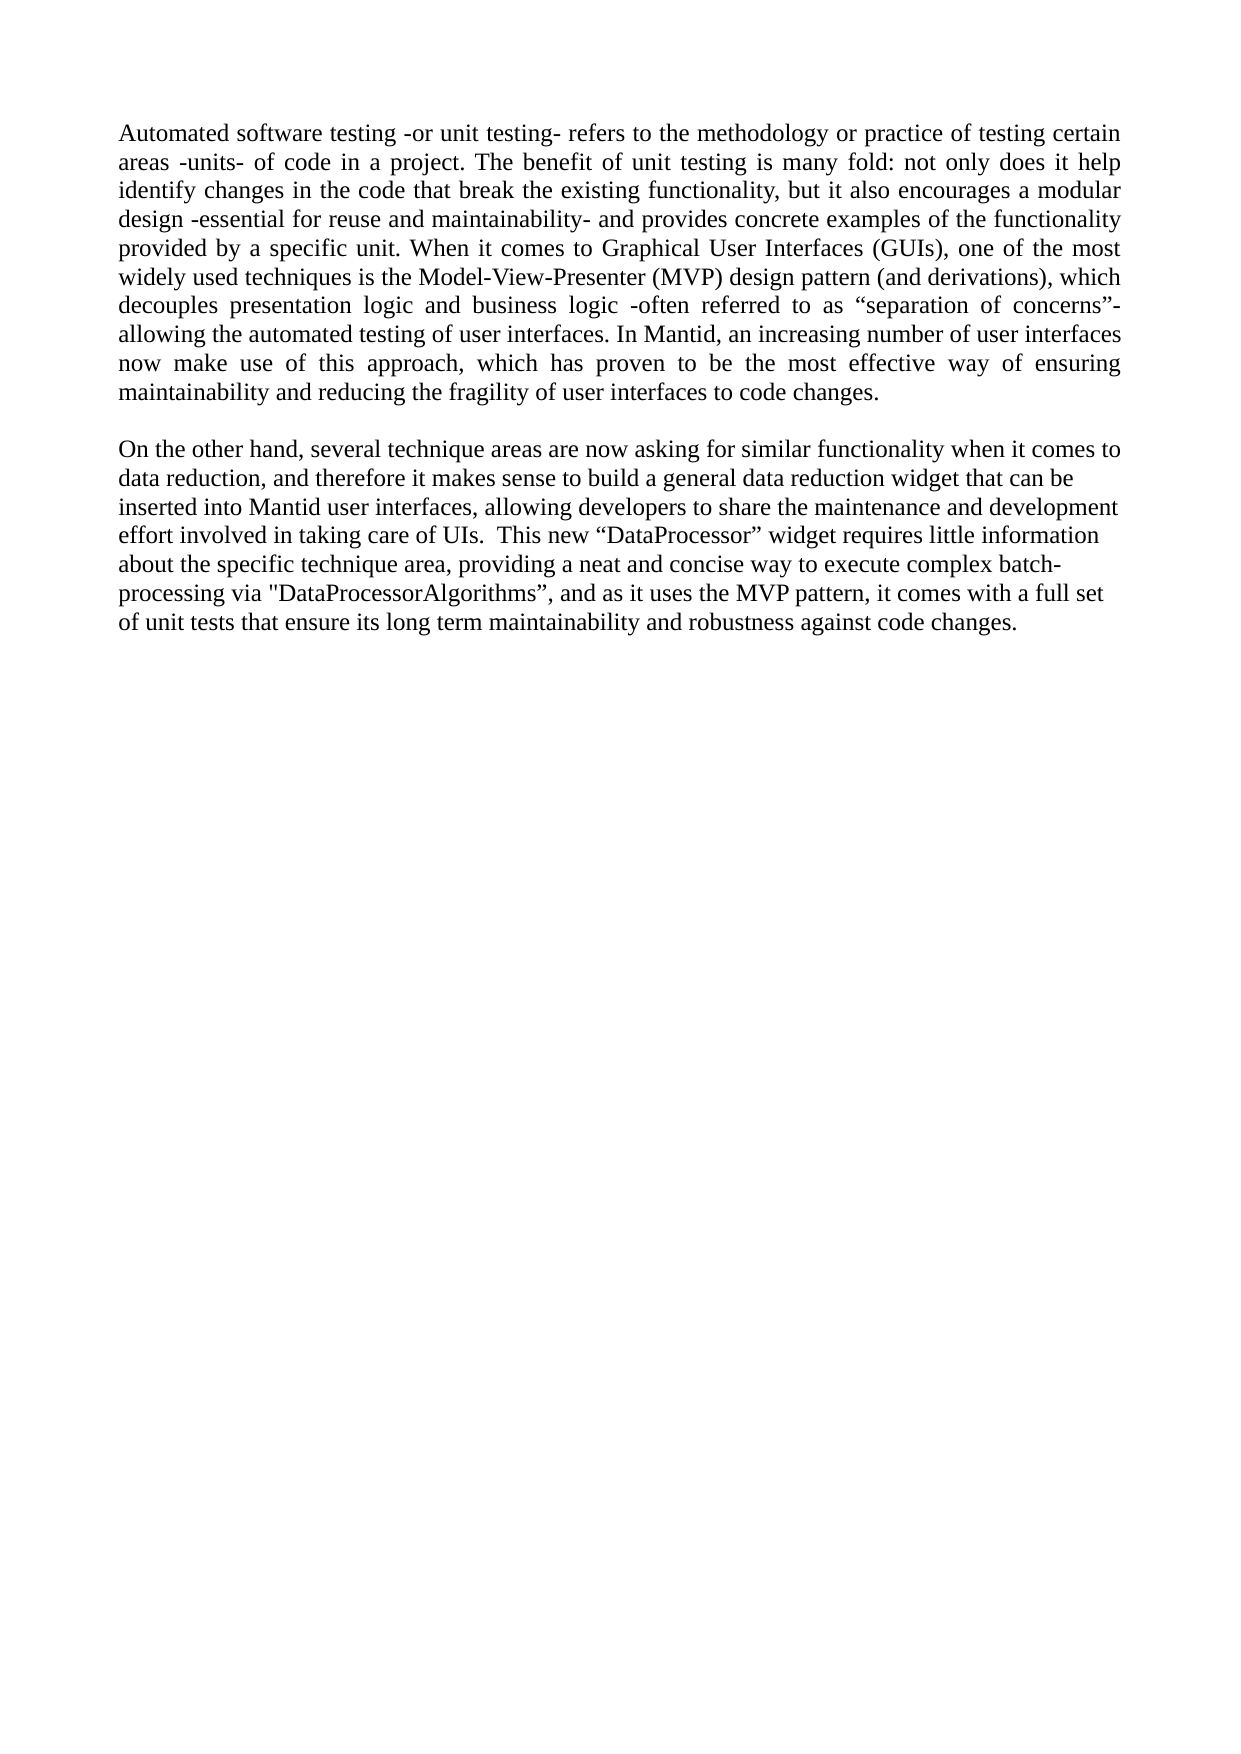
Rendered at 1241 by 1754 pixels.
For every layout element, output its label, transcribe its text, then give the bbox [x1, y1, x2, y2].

text On the other hand, several technique areas are now asking for similar functionality when it comes to data reduction, and therefore it makes sense to build a general data reduction widget that can be inserted into Mantid user interfaces, allowing developers to share the maintenance and development effort involved in taking care of UIs. This new “DataProcessor” widget requires little information about the specific technique area, providing a neat and concise way to execute complex batch-processing via "DataProcessorAlgorithms”, and as it uses the MVP pattern, it comes with a full set of unit tests that ensure its long term maintainability and robustness against code changes. [118, 434, 1122, 636]
text Automated software testing -or unit testing- refers to the methodology or practice of testing certain areas -units- of code in a project. The benefit of unit testing is many fold: not only does it help identify changes in the code that break the existing functionality, but it also encourages a modular design -essential for reuse and maintainability- and provides concrete examples of the functionality provided by a specific unit. When it comes to Graphical User Interfaces (GUIs), one of the most widely used techniques is the Model-View-Presenter (MVP) design pattern (and derivations), which decouples presentation logic and business logic -often referred to as “separation of concerns”- allowing the automated testing of user interfaces. In Mantid, an increasing number of user interfaces now make use of this approach, which has proven to be the most effective way of ensuring maintainability and reducing the fragility of user interfaces to code changes. [118, 118, 1122, 406]
